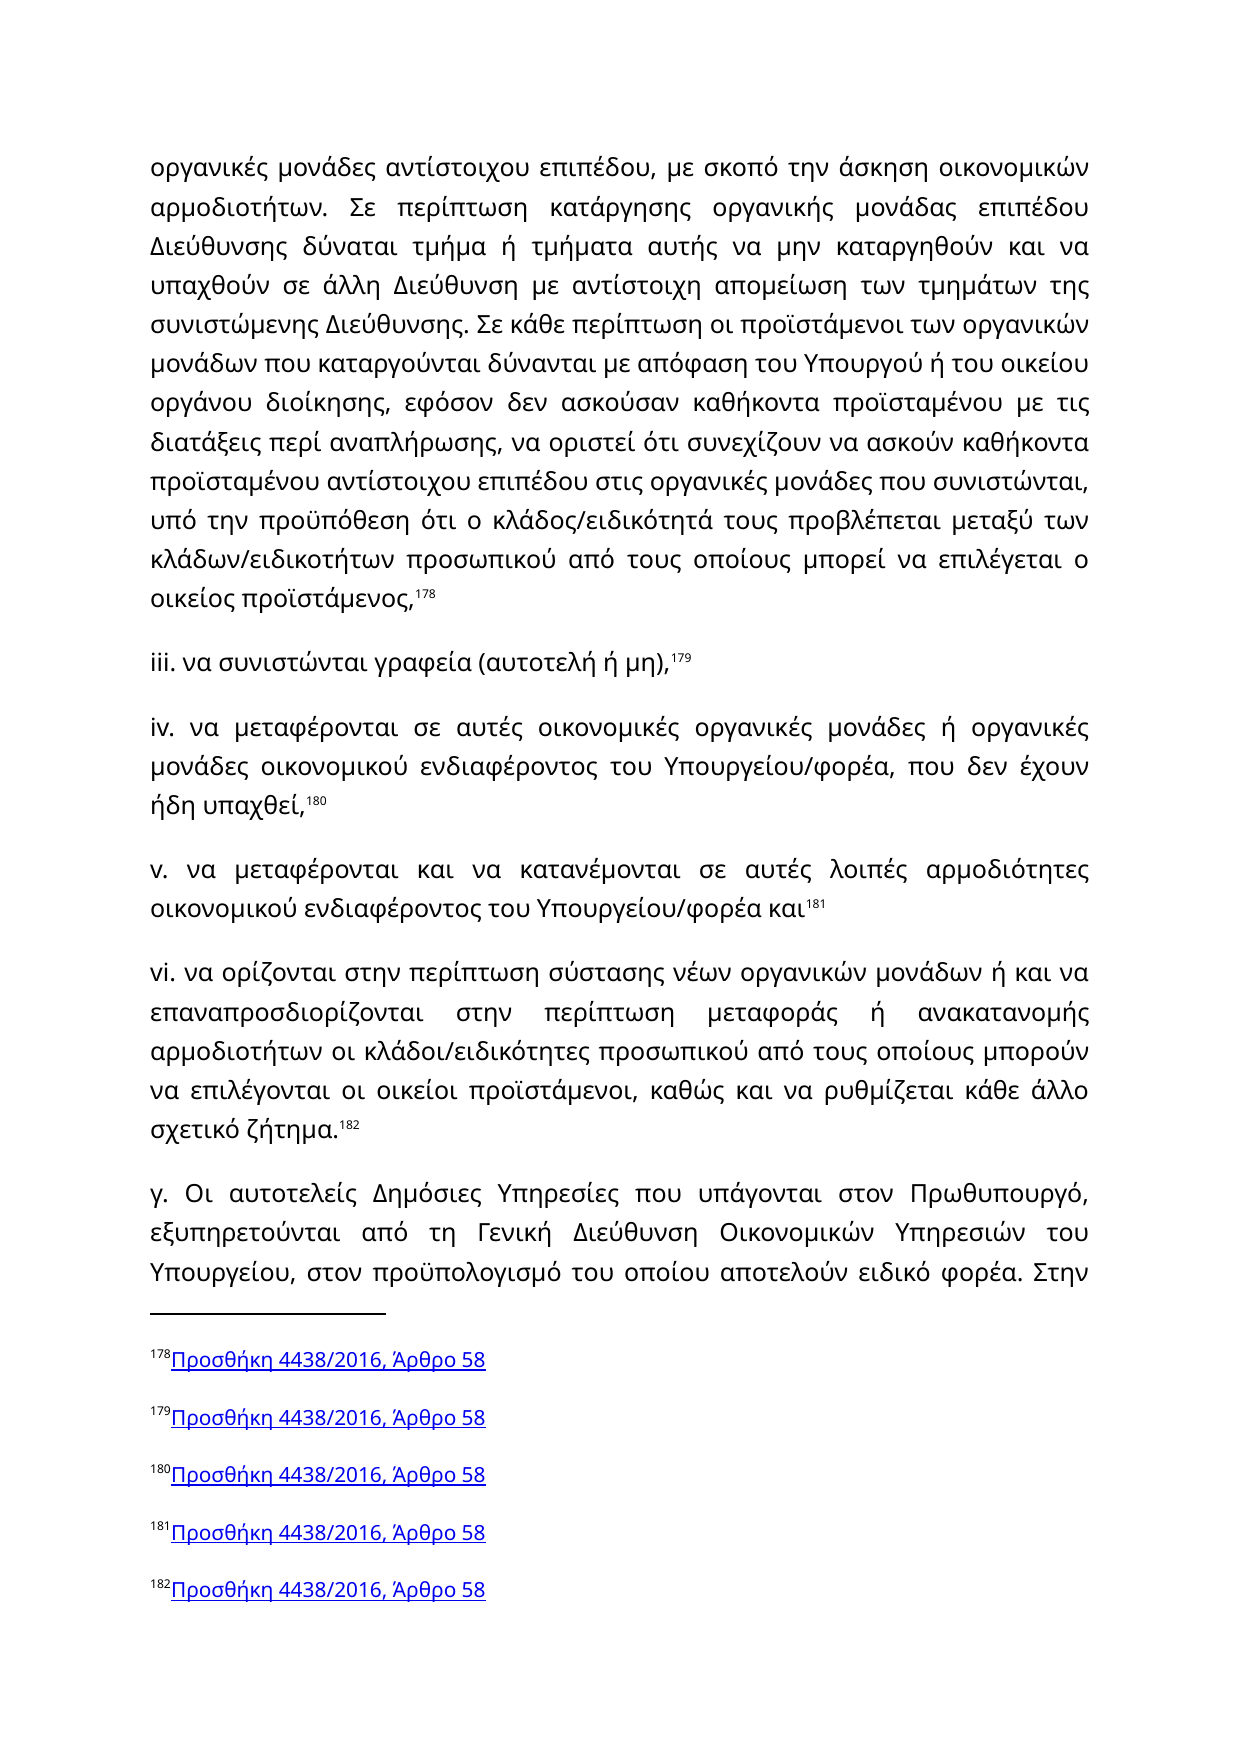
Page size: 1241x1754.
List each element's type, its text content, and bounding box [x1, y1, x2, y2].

text Προσθήκη 4438/2016, Άρθρο 58 [150, 1345, 1090, 1373]
text Προσθήκη 4438/2016, Άρθρο 58 [150, 1403, 1090, 1431]
text iii. να συνιστώνται γραφεία (αυτοτελή ή μη), [150, 645, 1090, 679]
text v. να μεταφέρονται και να κατανέμονται σε αυτές λοιπές αρμοδιότητες οικονομικού ενδιαφέροντος του Υπουργείου/φορέα και [150, 852, 1090, 925]
text vi. να ορίζονται στην περίπτωση σύστασης νέων οργανικών μονάδων ή και να επαναπροσδιορίζονται στην περίπτωση μεταφοράς ή ανακατανομής αρμοδιοτήτων οι κλάδοι/ειδικότητες προσωπικού από τους οποίους μπορούν να επιλέγονται οι οικείοι προϊστάμενοι, καθώς και να ρυθμίζεται κάθε άλλο σχετικό ζήτημα. [150, 955, 1090, 1146]
text Προσθήκη 4438/2016, Άρθρο 58 [150, 1460, 1090, 1489]
text οργανικές μονάδες αντίστοιχου επιπέδου, με σκοπό την άσκηση οικονομικών αρμοδιοτήτων. Σε περίπτωση κατάργησης οργανικής μονάδας επιπέδου Διεύθυνσης δύναται τμήμα ή τμήματα αυτής να μην καταργηθούν και να υπαχθούν σε άλλη Διεύθυνση με αντίστοιχη απομείωση των τμημάτων της συνιστώμενης Διεύθυνσης. Σε κάθε περίπτωση οι προϊστάμενοι των οργανικών μονάδων που καταργούνται δύνανται με απόφαση του Υπουργού ή του οικείου οργάνου διοίκησης, εφόσον δεν ασκούσαν καθήκοντα προϊσταμένου με τις διατάξεις περί αναπλήρωσης, να οριστεί ότι συνεχίζουν να ασκούν καθήκοντα προϊσταμένου αντίστοιχου επιπέδου στις οργανικές μονάδες που συνιστώνται, υπό την προϋπόθεση ότι ο κλάδος/ειδικότητά τους προβλέπεται μεταξύ των κλάδων/ειδικοτήτων προσωπικού από τους οποίους μπορεί να επιλέγεται ο οικείος προϊστάμενος, [150, 150, 1090, 615]
text Προσθήκη 4438/2016, Άρθρο 58 [150, 1576, 1090, 1604]
text Προσθήκη 4438/2016, Άρθρο 58 [150, 1518, 1090, 1546]
text iv. να μεταφέρονται σε αυτές οικονομικές οργανικές μονάδες ή οργανικές μονάδες οικονομικού ενδιαφέροντος του Υπουργείου/φορέα, που δεν έχουν ήδη υπαχθεί, [150, 709, 1090, 822]
text γ. Οι αυτοτελείς Δημόσιες Υπηρεσίες που υπάγονται στον Πρωθυπουργό, εξυπηρετούνται από τη Γενική Διεύθυνση Οικονομικών Υπηρεσιών του Υπουργείου, στον προϋπολογισμό του οποίου αποτελούν ειδικό φορέα. Στην [150, 1176, 1090, 1288]
